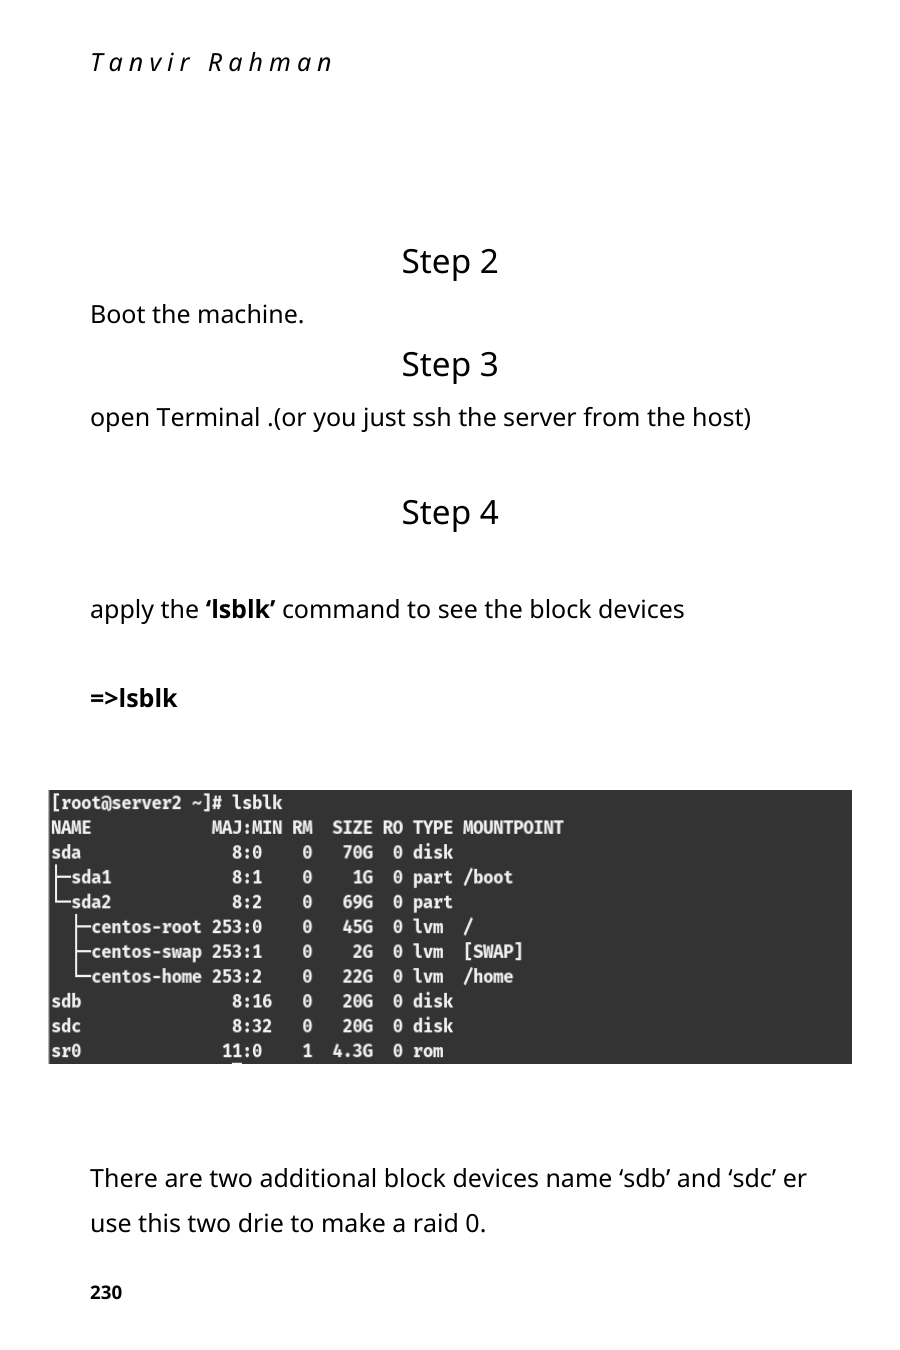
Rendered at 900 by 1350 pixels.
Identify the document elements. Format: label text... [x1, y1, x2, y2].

text There are two additional block devices name ‘sdb’ and ‘sdc’ er use this two drie to make a raid 0. [90, 1161, 810, 1239]
text Step 2 [90, 238, 810, 283]
text =>lsblk [90, 680, 810, 714]
text apply the ‘lsblk’ command to see the block devices [90, 592, 810, 626]
picture [48, 790, 852, 1064]
text Step 3 [90, 341, 810, 386]
text Boot the machine. [90, 297, 810, 331]
text Step 4 [90, 488, 810, 534]
text open Terminal .(or you just ssh the server from the host) [90, 400, 810, 434]
